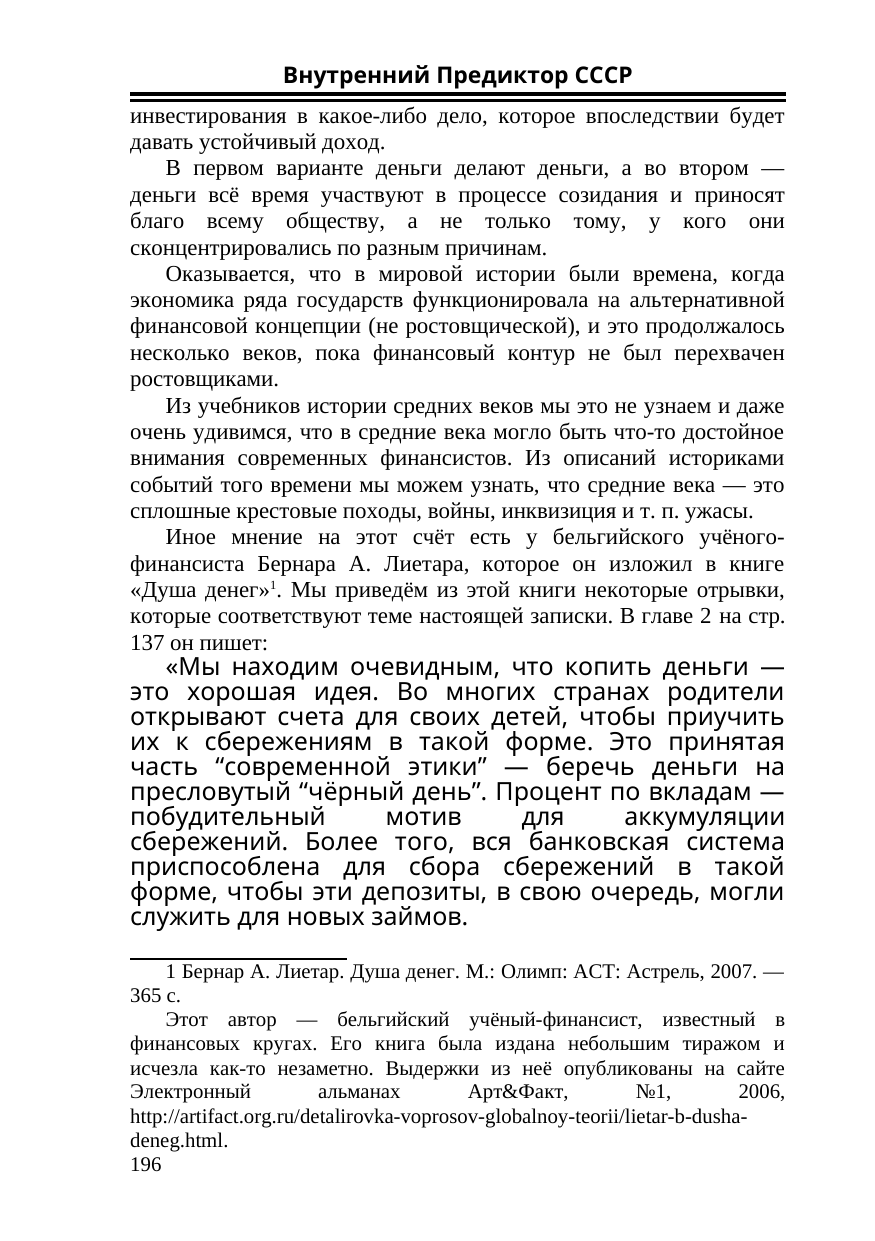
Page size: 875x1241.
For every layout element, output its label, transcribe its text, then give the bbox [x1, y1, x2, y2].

text Оказывается, что в мировой истории были времена, когда экономика ряда государств функционировала на альтернативной финансовой концепции (не ростовщической), и это продолжалось несколько веков, пока финансовый контур не был перехвачен ростовщиками. [130, 260, 786, 392]
text Этот автор — бельгийский учёный-финансист, известный в финансовых кругах. Его книга была издана небольшим тиражом и исчезла как-то незаметно. Выдержки из неё опубликованы на сайте Электронный альманах Арт&Факт, №1, 2006, http://artifact.org.ru/detalirovka-voprosov-globalnoy-teorii/lietar-b-dusha-deneg.html. [130, 1007, 786, 1152]
text инвестирования в какое-либо дело, которое впоследствии будет давать устойчивый доход. [130, 102, 786, 154]
text Бернар А. Лиетар. Душа денег. М.: Олимп: АСТ: Астрель, 2007. — 365 с. [130, 959, 786, 1007]
text В первом варианте деньги делают деньги, а во втором — деньги всё время участвуют в процессе созидания и приносят благо всему обществу, а не только тому, у кого они сконцентрировались по разным причинам. [130, 154, 786, 260]
text Иное мнение на этот счёт есть у бельгийского учёного-финансиста Бернара А. Лиетара, которое он изложил в книге «Душа денег». Мы приведём из этой книги некоторые отрывки, которые соответствуют теме настоящей записки. В главе 2 на стр. 137 он пишет: [130, 523, 786, 655]
text Из учебников истории средних веков мы это не узнаем и даже очень удивимся, что в средние века могло быть что-то достойное внимания современных финансистов. Из описаний историками событий того времени мы можем узнать, что средние века — это сплошные крестовые походы, войны, инквизиция и т. п. ужасы. [130, 392, 786, 523]
text «Мы находим очевидным, что копить деньги — это хорошая идея. Во многих странах родители открывают счета для своих детей, чтобы приучить их к сбережениям в такой форме. Это принятая часть “современной этики” — беречь деньги на пресловутый “чёрный день”. Процент по вкладам — побудительный мотив для аккумуляции сбережений. Более того, вся банковская система приспособлена для сбора сбережений в такой форме, чтобы эти депозиты, в свою очередь, могли служить для новых займов. [130, 655, 786, 930]
